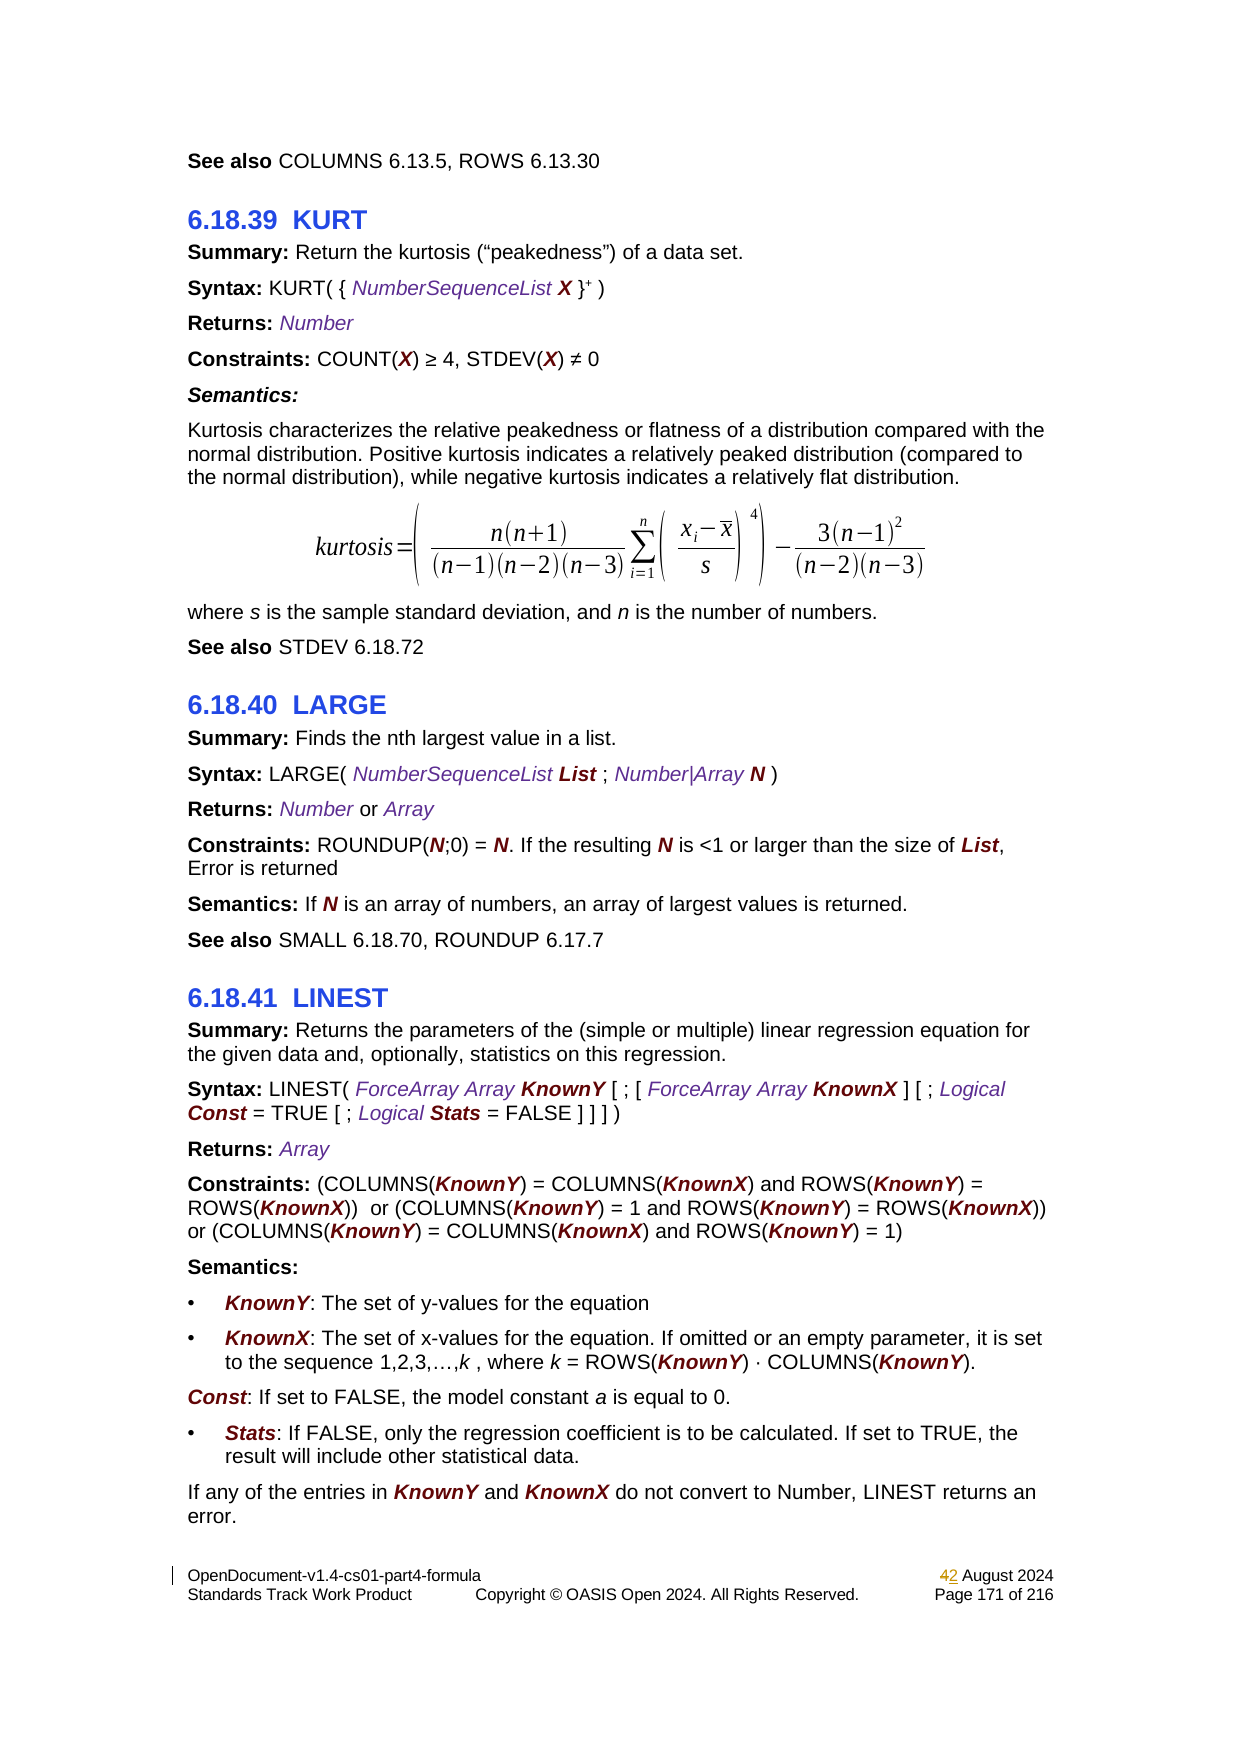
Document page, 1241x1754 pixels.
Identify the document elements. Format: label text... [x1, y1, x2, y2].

text Const: If set to FALSE, the model constant a is equal to 0. [187, 1386, 1053, 1409]
text Kurtosis characterizes the relative peakedness or flatness of a distribution compared with the normal distribution. Positive kurtosis indicates a relatively peaked distribution (compared to the normal distribution), while negative kurtosis indicates a relatively flat distribution. [187, 419, 1053, 489]
text Semantics: [187, 1255, 1053, 1279]
text Returns: Array [187, 1137, 1053, 1161]
subtitle KURT [187, 204, 1053, 234]
list KnownX: The set of x-values for the equation. If omitted or an empty parameter, it is set to the sequence 1,2,3,…,k , where k = ROWS(KnownY) ∙ COLUMNS(KnownY). [187, 1327, 1053, 1374]
text Summary: Returns the parameters of the (simple or multiple) linear regression equation for the given data and, optionally, statistics on this regression. [187, 1019, 1053, 1066]
text Syntax: LARGE( NumberSequenceList List ; Number|Array N ) [187, 762, 1053, 786]
text If any of the entries in KnownY and KnownX do not convert to Number, LINEST returns an error. [187, 1481, 1053, 1528]
text Constraints: COUNT(X) ≥ 4, STDEV(X) ≠ 0 [187, 347, 1053, 371]
list KnownY: The set of y-values for the equation [187, 1291, 1053, 1314]
text Constraints: ROUNDUP(N;0) = N. If the resulting N is <1 or larger than the size of List, Error is returned [187, 833, 1053, 880]
text Summary: Finds the nth largest value in a list. [187, 726, 1053, 750]
text Constraints: (COLUMNS(KnownY) = COLUMNS(KnownX) and ROWS(KnownY) = ROWS(KnownX)) or (COLUMNS(KnownY) = 1 and ROWS(KnownY) = ROWS(KnownX)) or (COLUMNS(KnownY) = COLUMNS(KnownX) and ROWS(KnownY) = 1) [187, 1173, 1053, 1243]
text where s is the sample standard deviation, and n is the number of numbers. [187, 600, 1053, 624]
text Semantics: If N is an array of numbers, an array of largest values is returned. [187, 892, 1053, 916]
text See also COLUMNS 6.13.5, ROWS 6.13.30 [187, 150, 1053, 173]
subtitle LARGE [187, 690, 1053, 720]
text Returns: Number or Array [187, 798, 1053, 821]
subtitle LINEST [187, 983, 1053, 1013]
text Semantics: [187, 383, 1053, 407]
text See also STDEV 6.18.72 [187, 636, 1053, 659]
text Summary: Return the kurtosis (“peakedness”) of a data set. [187, 241, 1053, 264]
text Syntax: KURT( { NumberSequenceList X }+ ) [187, 276, 1053, 300]
list Stats: If FALSE, only the regression coefficient is to be calculated. If set to TRUE, the result will include other statistical data. [187, 1421, 1053, 1468]
text Returns: Number [187, 312, 1053, 335]
text Syntax: LINEST( ForceArray Array KnownY [ ; [ ForceArray Array KnownX ] [ ; Logical Const = TRUE [ ; Logical Stats = FALSE ] ] ] ) [187, 1078, 1053, 1125]
text See also SMALL 6.18.70, ROUNDUP 6.17.7 [187, 928, 1053, 952]
